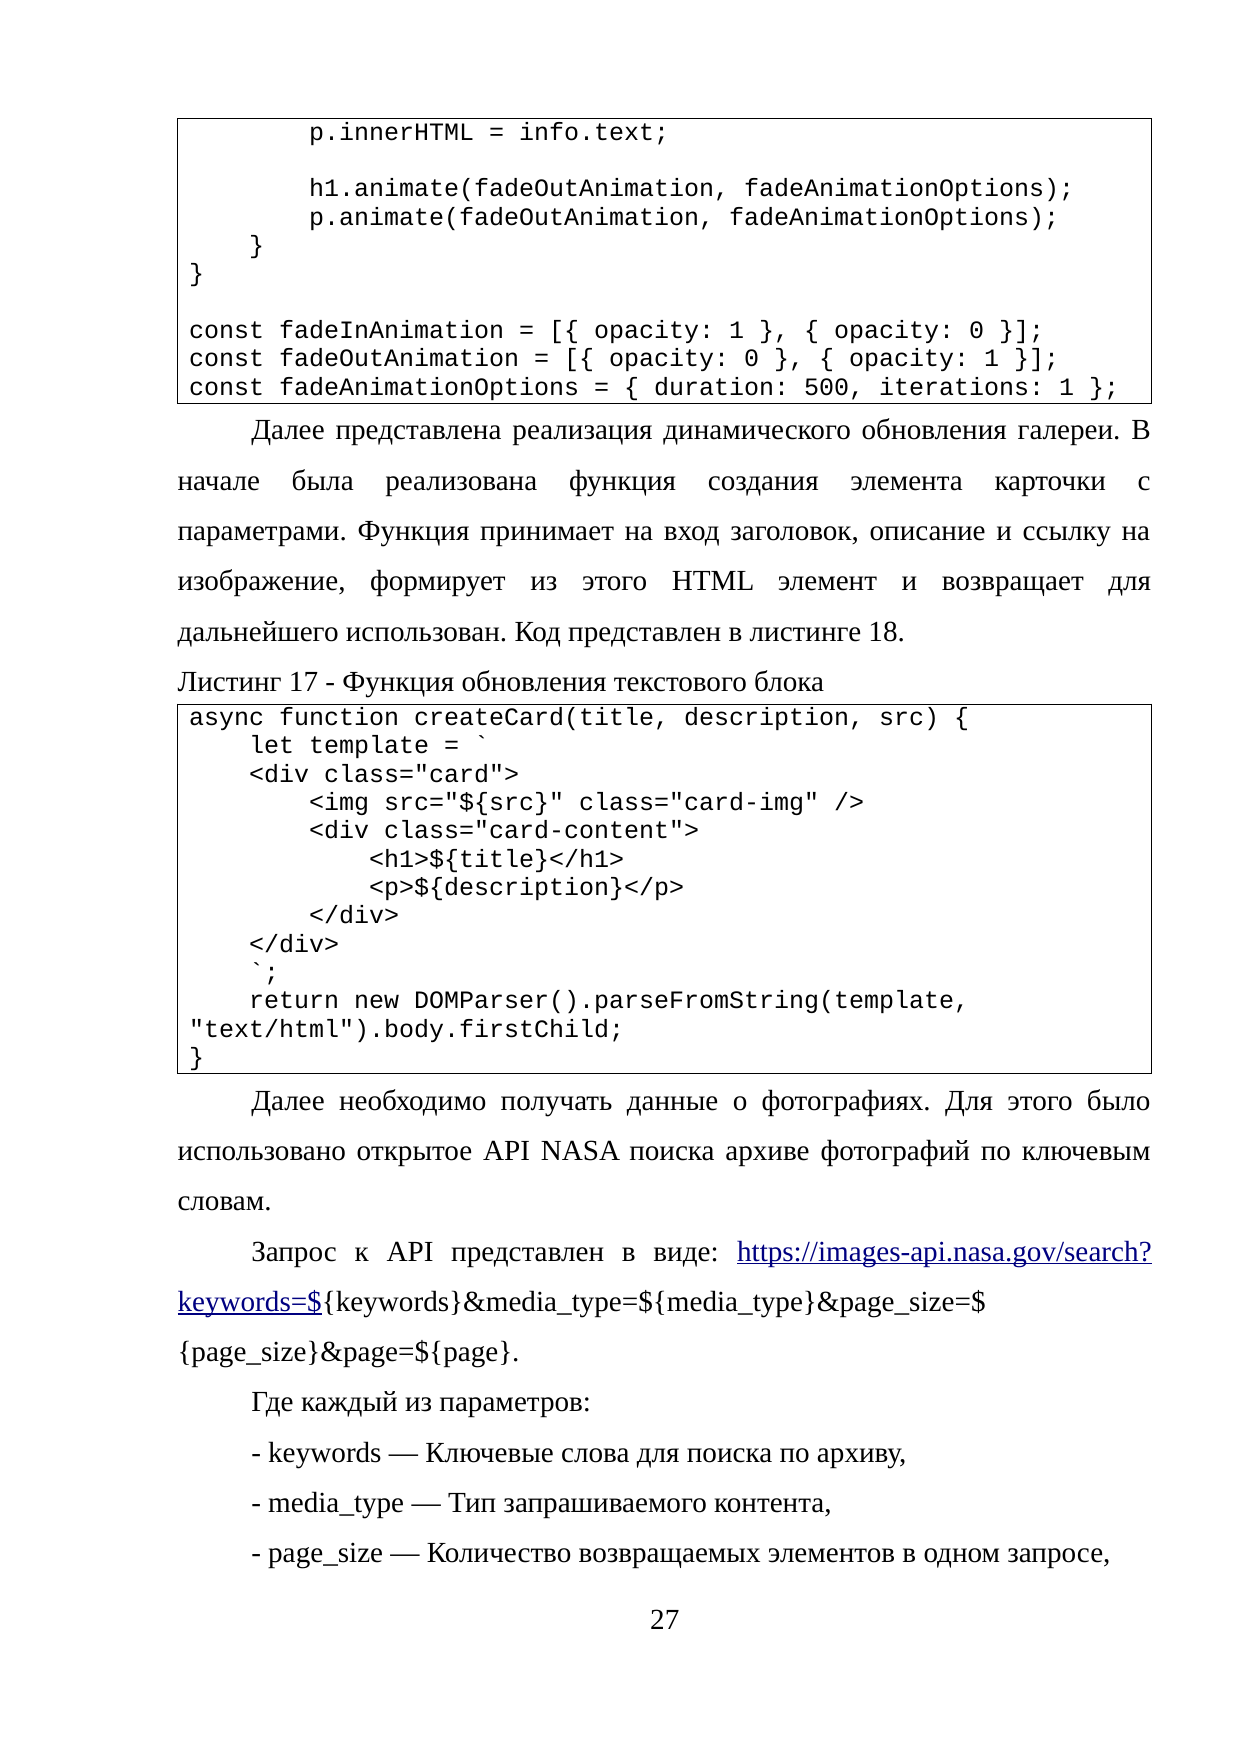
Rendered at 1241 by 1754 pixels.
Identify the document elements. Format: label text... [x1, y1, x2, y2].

text Запрос к API представлен в виде: https://images-api.nasa.gov/search?keywords=${keywords}&media_type=${media_type}&page_size=${page_size}&page=${page}. [177, 1234, 1152, 1368]
text - page_size — Количество возвращаемых элементов в одном запросе, [177, 1536, 1152, 1569]
table_header p.innerHTML = info.text; h1.animate(fadeOutAnimation, fadeAnimationOptions); p.animate(fadeOutAnimation, fadeAnimationOptions); } } const fadeInAnimation = [{ opacity: 1 }, { opacity: 0 }]; const fadeOutAnimation = [{ opacity: 0 }, { opacity: 1 }]; const fadeAnimationOptions = { duration: 500, iterations: 1 }; [178, 119, 1151, 402]
text Далее необходимо получать данные о фотографиях. Для этого было использовано открытое API NASA поиска архиве фотографий по ключевым словам. [177, 1083, 1152, 1217]
text - media_type — Тип запрашиваемого контента, [177, 1485, 1152, 1519]
text - keywords — Ключевые слова для поиска по архиву, [177, 1435, 1152, 1468]
table_header async function createCard(title, description, src) { let template = ` <div class="card"> <img src="${src}" class="card-img" /> <div class="card-content"> <h1>${title}</h1> <p>${description}</p> </div> </div> `; return new DOMParser().parseFromString(template, "text/html").body.firstChild; } [178, 705, 1151, 1073]
text Листинг 17 - Функция обновления текстового блока [177, 664, 1152, 697]
text Далее представлена реализация динамического обновления галереи. В начале была реализована функция создания элемента карточки с параметрами. Функция принимает на вход заголовок, описание и ссылку на изображение, формирует из этого HTML элемент и возвращает для дальнейшего использован. Код представлен в листинге 18. [177, 412, 1152, 647]
text Где каждый из параметров: [177, 1384, 1152, 1418]
